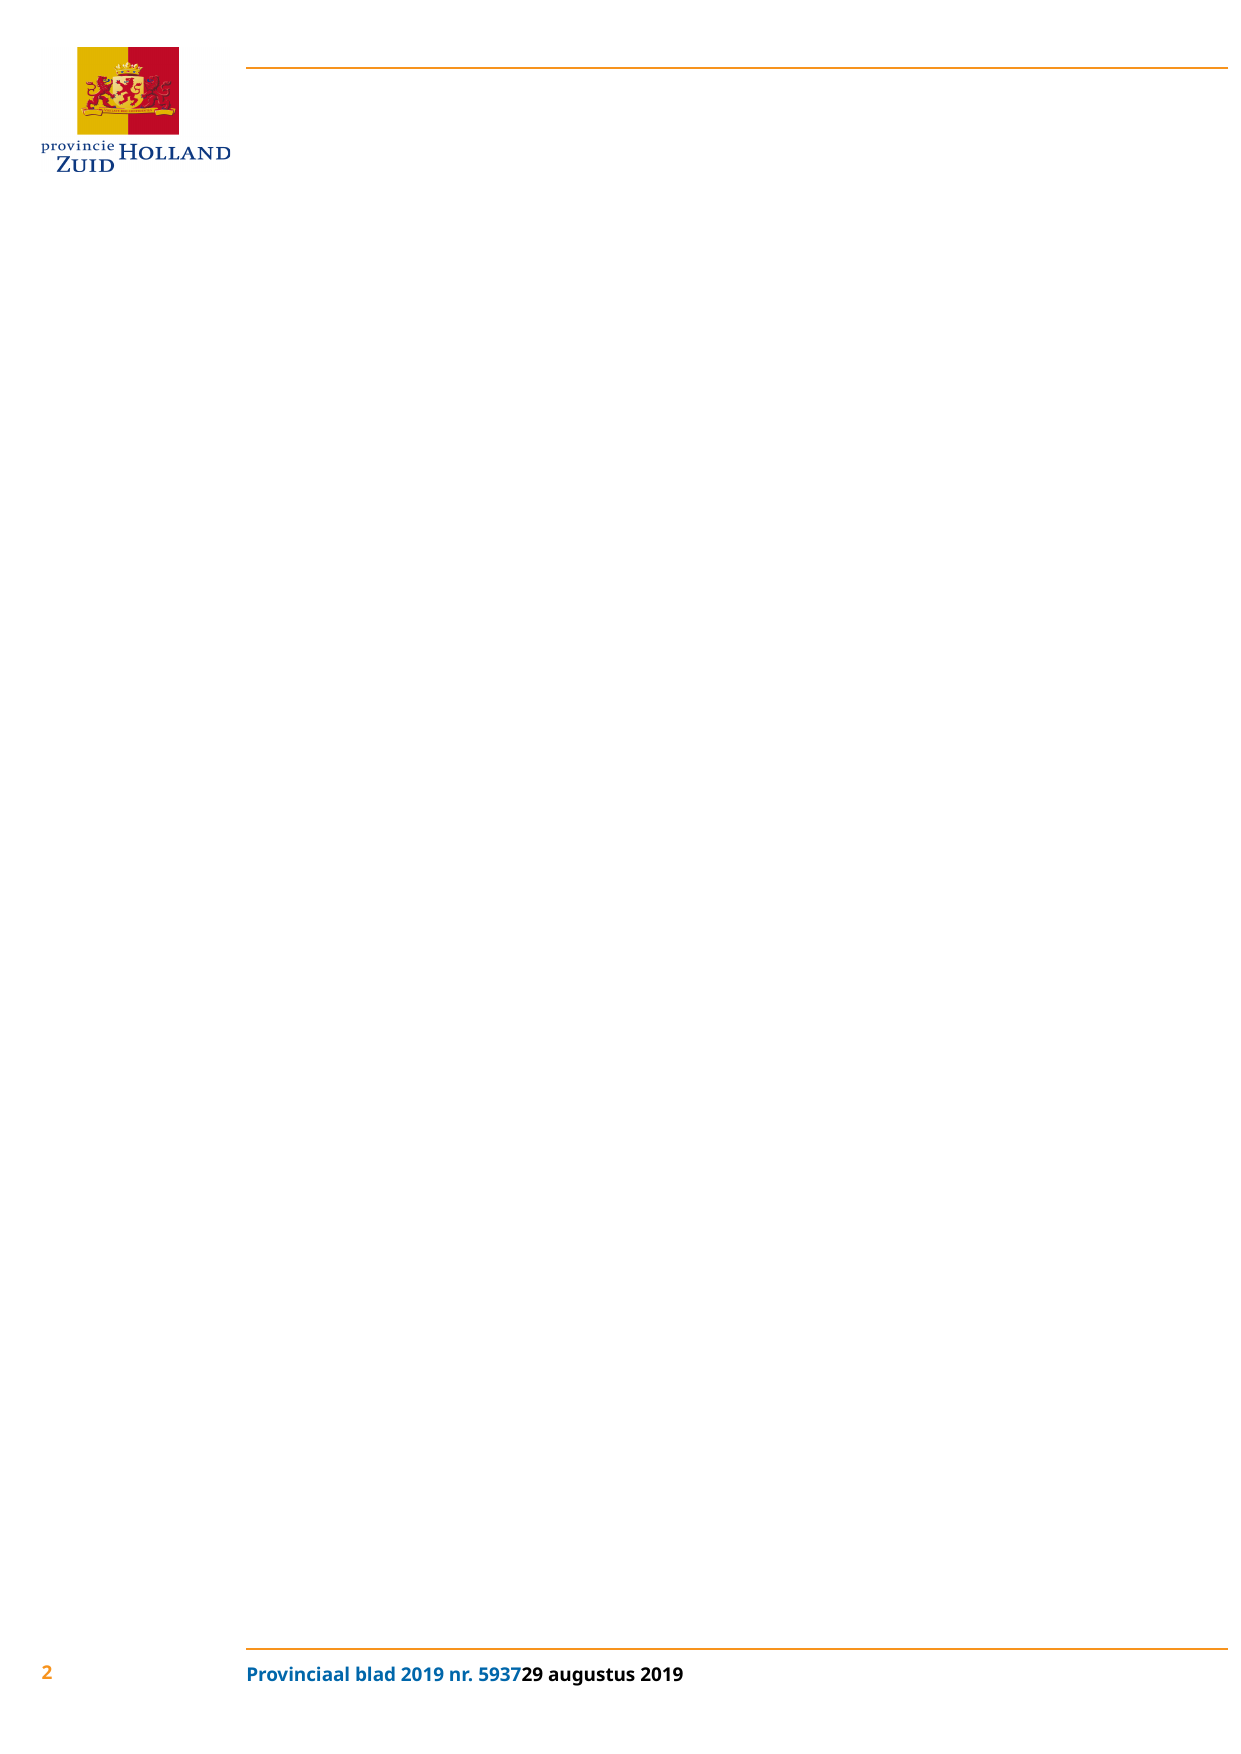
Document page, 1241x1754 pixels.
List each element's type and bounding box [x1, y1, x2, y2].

picture [41, 47, 231, 172]
